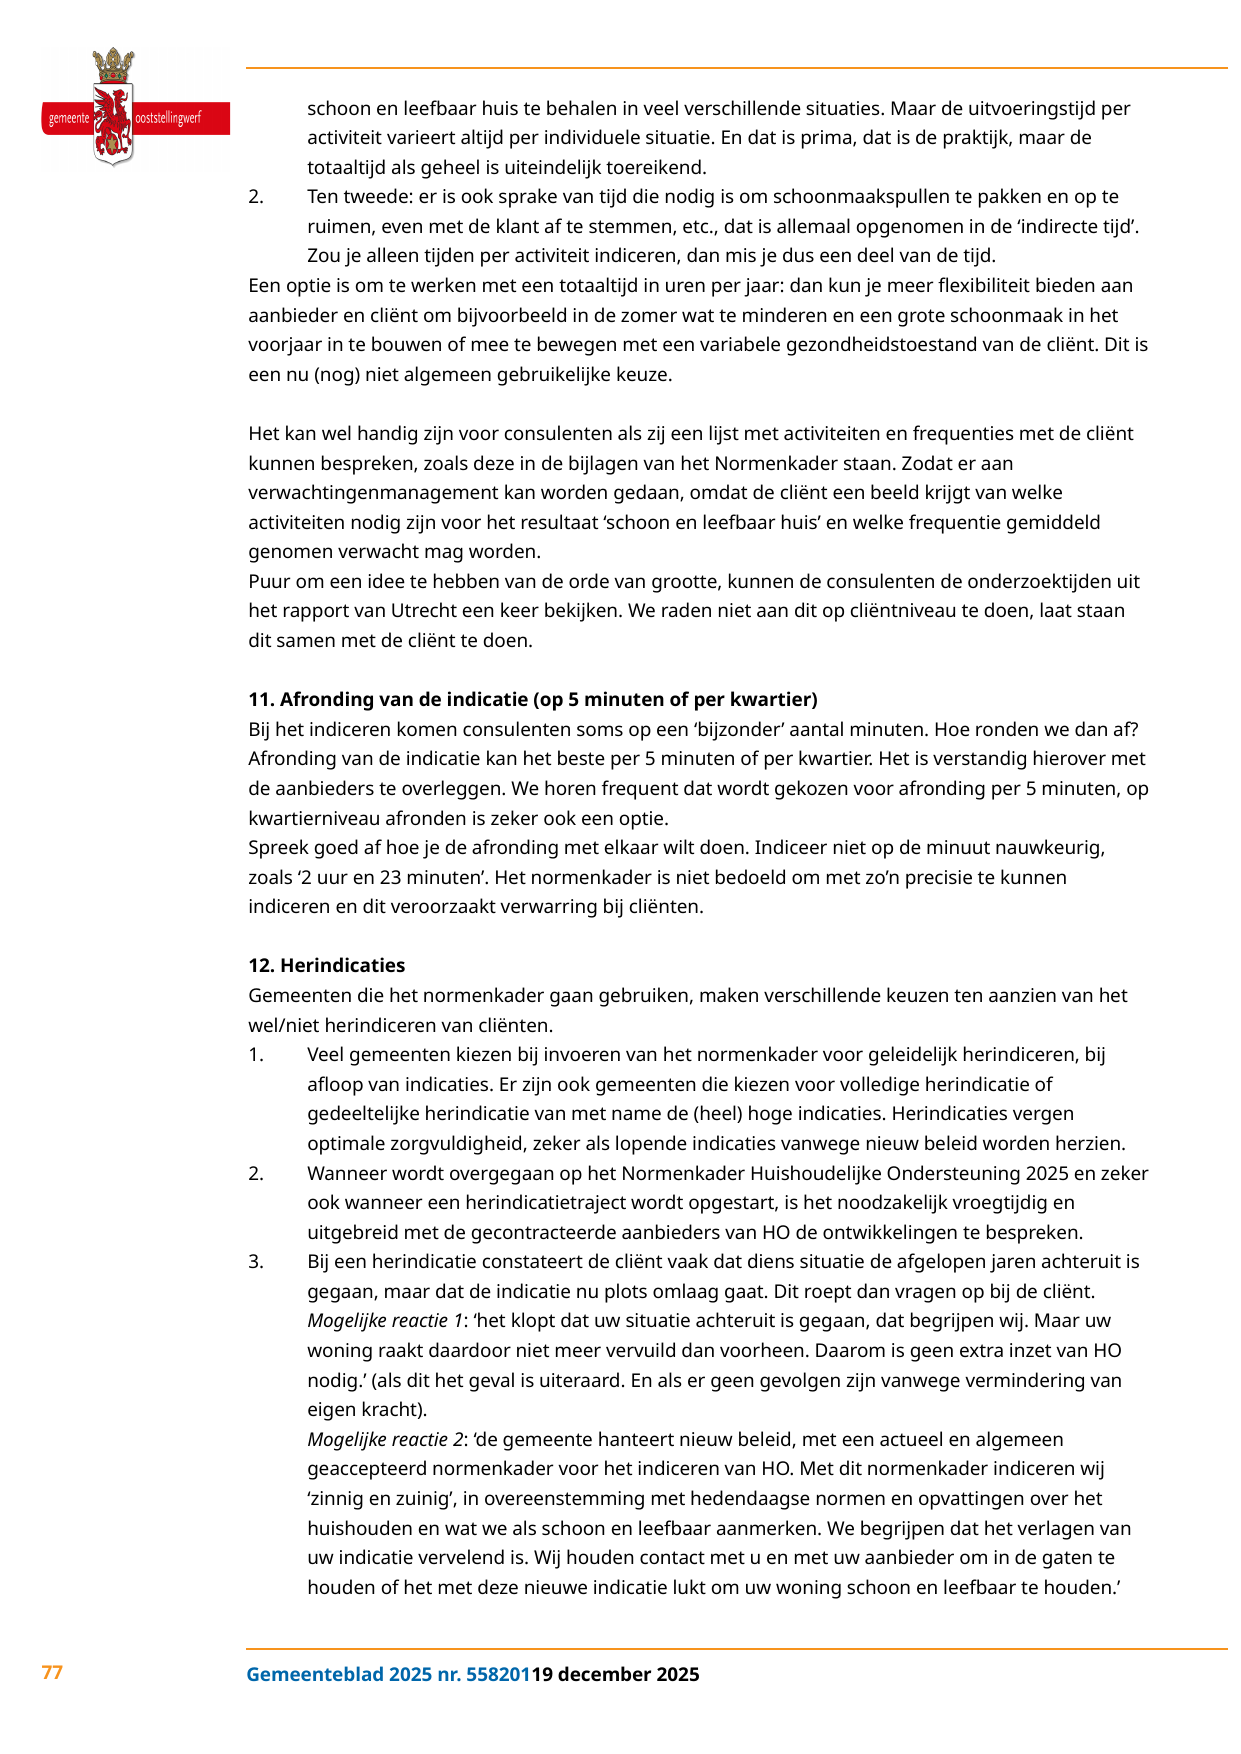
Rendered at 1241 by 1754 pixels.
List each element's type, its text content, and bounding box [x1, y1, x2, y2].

text Afronding van de indicatie kan het beste per 5 minuten of per kwartier. Het is verstandig hierover met de aanbieders te overleggen. We horen frequent dat wordt gekozen voor afronding per 5 minuten, op kwartierniveau afronden is zeker ook een optie. [248, 746, 1152, 831]
list Wanneer wordt overgegaan op het Normenkader Huishoudelijke Ondersteuning 2025 en zeker ook wanneer een herindicatietraject wordt opgestart, is het noodzakelijk vroegtijdig en uitgebreid met de gecontracteerde aanbieders van HO de ontwikkelingen te bespreken. [248, 1160, 1152, 1245]
list Bij een herindicatie constateert de cliënt vaak dat diens situatie de afgelopen jaren achteruit is gegaan, maar dat de indicatie nu plots omlaag gaat. Dit roept dan vragen op bij de cliënt. [248, 1248, 1152, 1304]
text Bij het indiceren komen consulenten soms op een ‘bijzonder’ aantal minuten. Hoe ronden we dan af? [248, 716, 1152, 742]
text Puur om een idee te hebben van de orde van grootte, kunnen de consulenten de onderzoektijden uit het rapport van Utrecht een keer bekijken. We raden niet aan dit op cliëntniveau te doen, laat staan dit samen met de cliënt te doen. [248, 568, 1152, 653]
text 12. Herindicaties [248, 953, 1152, 978]
text Het kan wel handig zijn voor consulenten als zij een lijst met activiteiten en frequenties met de cliënt kunnen bespreken, zoals deze in de bijlagen van het Normenkader staan. Zodat er aan verwachtingenmanagement kan worden gedaan, omdat de cliënt een beeld krijgt van welke activiteiten nodig zijn voor het resultaat ‘schoon en leefbaar huis’ en welke frequentie gemiddeld genomen verwacht mag worden. [248, 420, 1152, 564]
text 11. Afronding van de indicatie (op 5 minuten of per kwartier) [248, 686, 1152, 712]
list Mogelijke reactie 2: ‘de gemeente hanteert nieuw beleid, met een actueel en algemeen geaccepteerd normenkader voor het indiceren van HO. Met dit normenkader indiceren wij ‘zinnig en zuinig’, in overeenstemming met hedendaagse normen en opvattingen over het huishouden en wat we als schoon en leefbaar aanmerken. We begrijpen dat het verlagen van uw indicatie vervelend is. Wij houden contact met u en met uw aanbieder om in de gaten te houden of het met deze nieuwe indicatie lukt om uw woning schoon en leefbaar te houden.’ [248, 1426, 1152, 1600]
list schoon en leefbaar huis te behalen in veel verschillende situaties. Maar de uitvoeringstijd per activiteit varieert altijd per individuele situatie. En dat is prima, dat is de praktijk, maar de totaaltijd als geheel is uiteindelijk toereikend. [248, 95, 1152, 180]
picture [41, 47, 231, 172]
text Spreek goed af hoe je de afronding met elkaar wilt doen. Indiceer niet op de minuut nauwkeurig, zoals ‘2 uur en 23 minuten’. Het normenkader is niet bedoeld om met zo’n precisie te kunnen indiceren en dit veroorzaakt verwarring bij cliënten. [248, 834, 1152, 919]
list Ten tweede: er is ook sprake van tijd die nodig is om schoonmaakspullen te pakken en op te ruimen, even met de klant af te stemmen, etc., dat is allemaal opgenomen in de ‘indirecte tijd’. Zou je alleen tijden per activiteit indiceren, dan mis je dus een deel van de tijd. [248, 183, 1152, 268]
list Mogelijke reactie 1: ‘het klopt dat uw situatie achteruit is gegaan, dat begrijpen wij. Maar uw woning raakt daardoor niet meer vervuild dan voorheen. Daarom is geen extra inzet van HO nodig.’ (als dit het geval is uiteraard. En als er geen gevolgen zijn vanwege vermindering van eigen kracht). [248, 1308, 1152, 1422]
text Een optie is om te werken met een totaaltijd in uren per jaar: dan kun je meer flexibiliteit bieden aan aanbieder en cliënt om bijvoorbeeld in de zomer wat te minderen en een grote schoonmaak in het voorjaar in te bouwen of mee te bewegen met een variabele gezondheidstoestand van de cliënt. Dit is een nu (nog) niet algemeen gebruikelijke keuze. [248, 272, 1152, 387]
text Gemeenten die het normenkader gaan gebruiken, maken verschillende keuzen ten aanzien van het wel/niet herindiceren van cliënten. [248, 982, 1152, 1038]
list Veel gemeenten kiezen bij invoeren van het normenkader voor geleidelijk herindiceren, bij afloop van indicaties. Er zijn ook gemeenten die kiezen voor volledige herindicatie of gedeeltelijke herindicatie van met name de (heel) hoge indicaties. Herindicaties vergen optimale zorgvuldigheid, zeker als lopende indicaties vanwege nieuw beleid worden herzien. [248, 1041, 1152, 1156]
